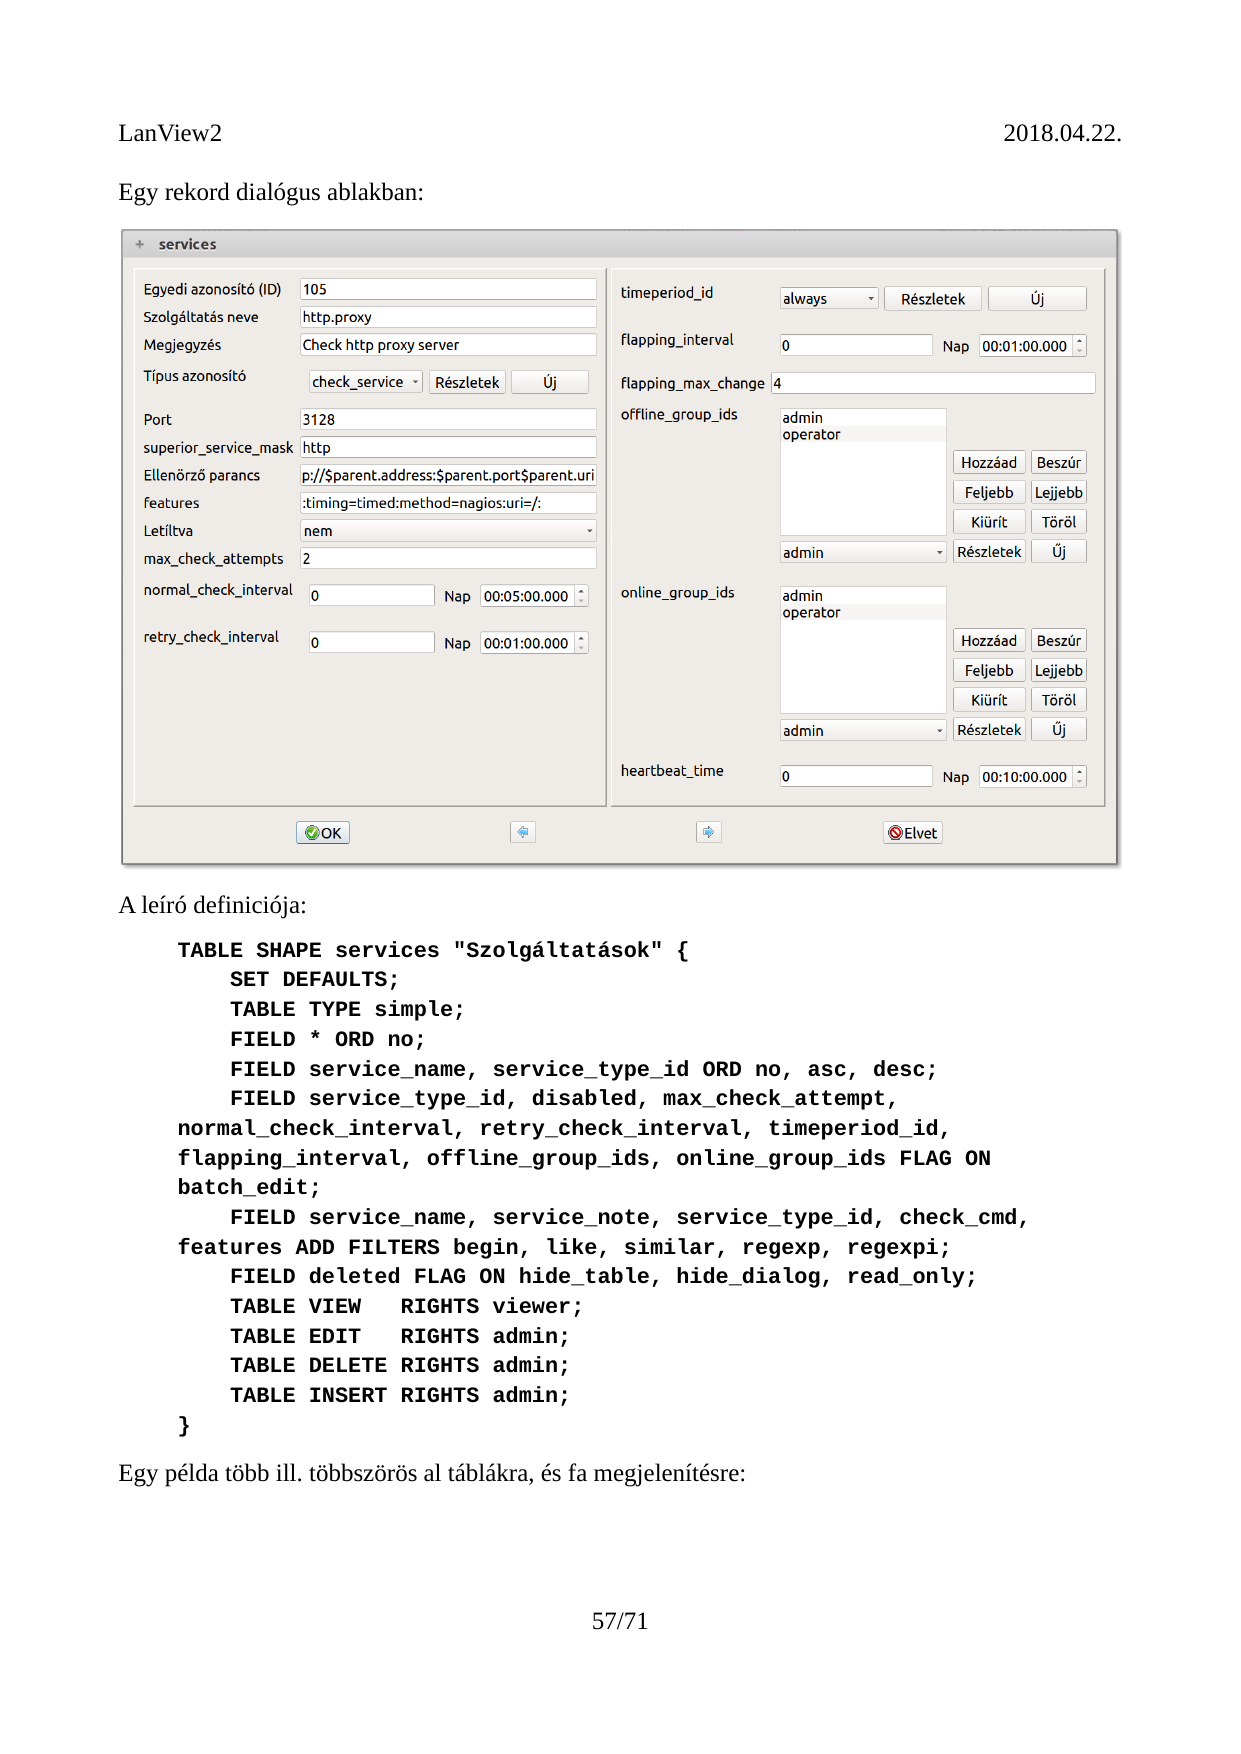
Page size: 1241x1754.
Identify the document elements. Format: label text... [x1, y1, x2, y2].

text A leíró definiciója: [118, 890, 1122, 919]
text TABLE SHAPE services "Szolgáltatások" { SET DEFAULTS; TABLE TYPE simple; FIELD * ORD no; FIELD service_name, service_type_id ORD no, asc, desc; FIELD service_type_id, disabled, max_check_attempt, normal_check_interval, retry_check_interval, timeperiod_id, flapping_interval, offline_group_ids, online_group_ids FLAG ON batch_edit; FIELD service_name, service_note, service_type_id, check_cmd, features ADD FILTERS begin, like, similar, regexp, regexpi; FIELD deleted FLAG ON hide_table, hide_dialog, read_only; TABLE VIEW RIGHTS viewer; TABLE EDIT RIGHTS admin; TABLE DELETE RIGHTS admin; TABLE INSERT RIGHTS admin; } [177, 939, 1122, 1439]
picture [118, 226, 1123, 870]
text Egy rekord dialógus ablakban: [118, 177, 1122, 206]
text Egy példa több ill. többszörös al táblákra, és fa megjelenítésre: [118, 1458, 1122, 1487]
